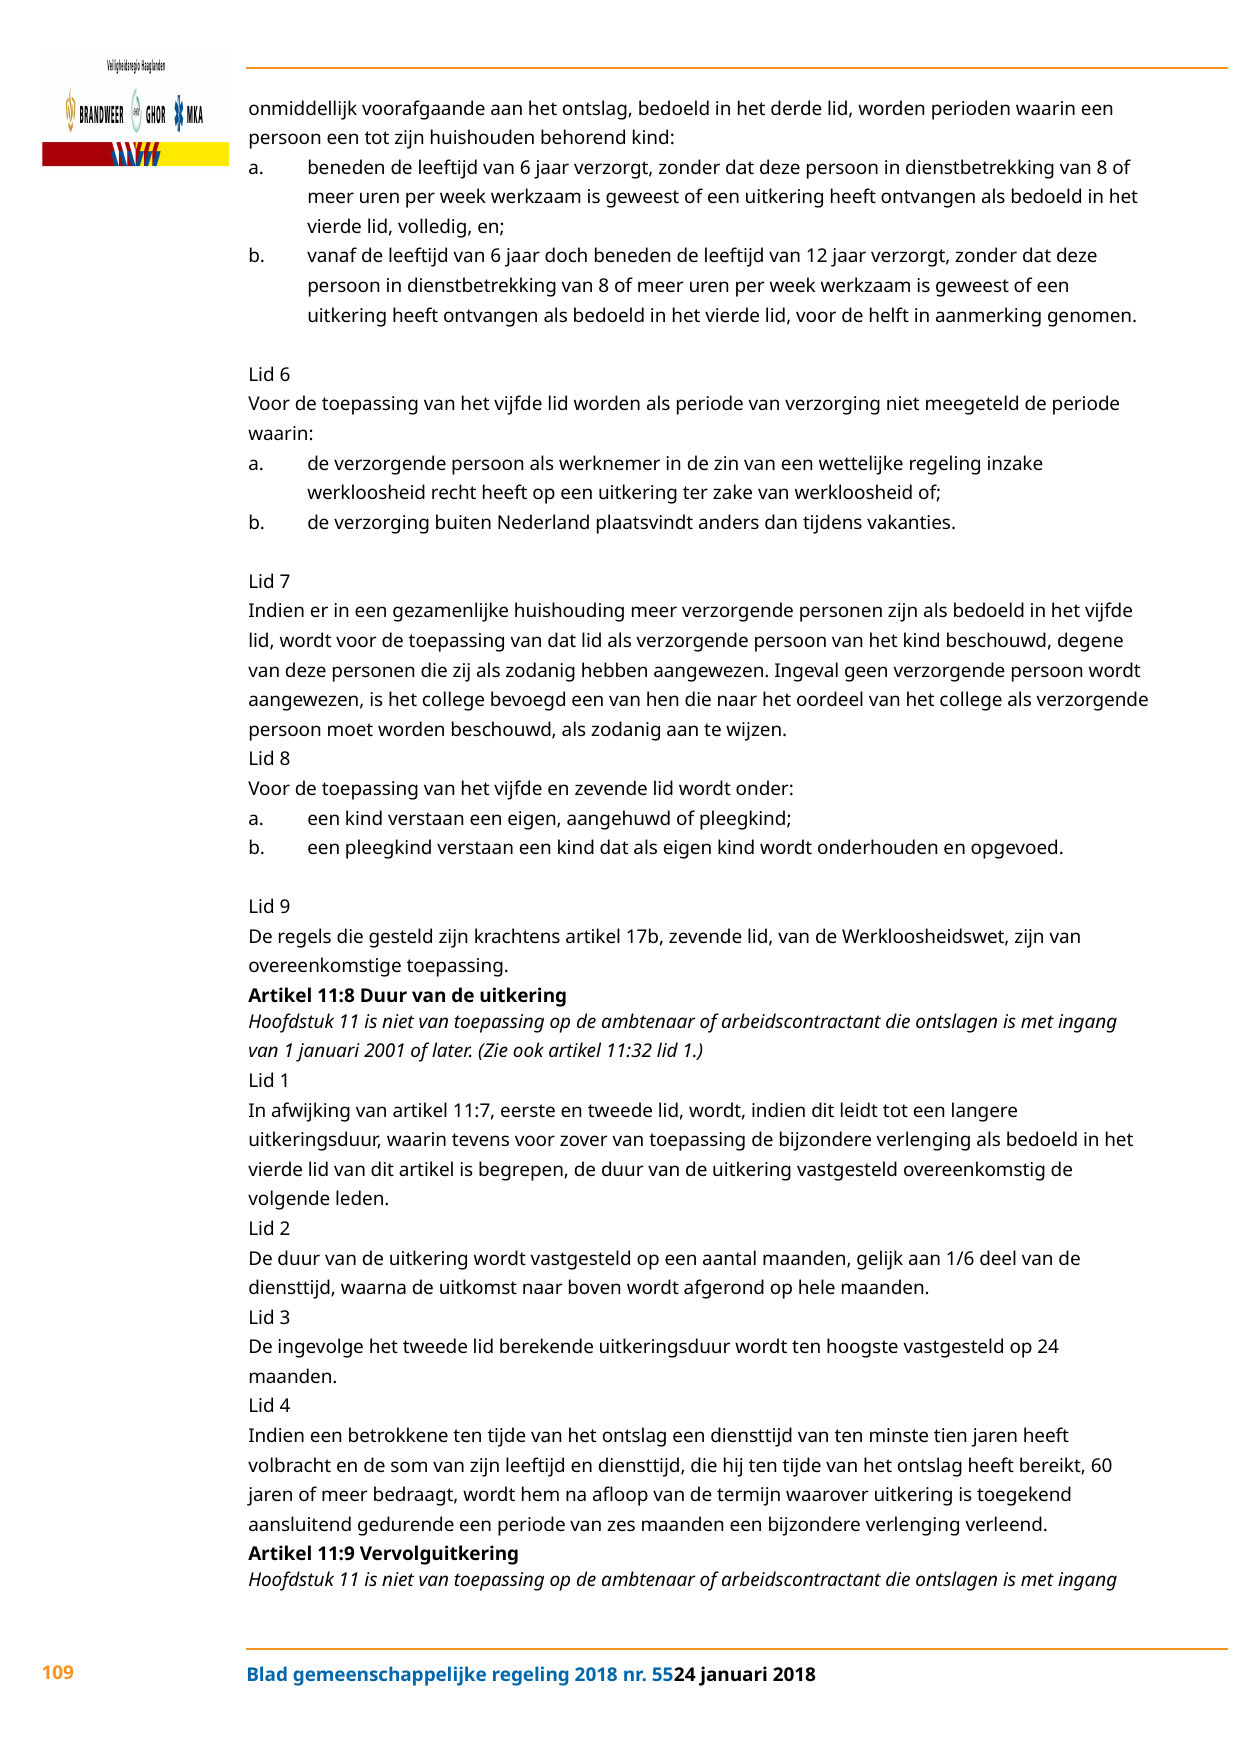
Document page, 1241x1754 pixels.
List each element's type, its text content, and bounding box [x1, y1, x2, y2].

text Lid 2 [248, 1215, 1152, 1241]
text Indien een betrokkene ten tijde van het ontslag een diensttijd van ten minste tien jaren heeft volbracht en de som van zijn leeftijd en diensttijd, die hij ten tijde van het ontslag heeft bereikt, 60 jaren of meer bedraagt, wordt hem na afloop van de termijn waarover uitkering is toegekend aansluitend gedurende een periode van zes maanden een bijzondere verlenging verleend. [248, 1422, 1152, 1537]
text De ingevolge het tweede lid berekende uitkeringsduur wordt ten hoogste vastgesteld op 24 maanden. [248, 1333, 1152, 1389]
text Hoofdstuk 11 is niet van toepassing op de ambtenaar of arbeidscontractant die ontslagen is met ingang [248, 1566, 1152, 1592]
list beneden de leeftijd van 6 jaar verzorgt, zonder dat deze persoon in dienstbetrekking van 8 of meer uren per week werkzaam is geweest of een uitkering heeft ontvangen als bedoeld in het vierde lid, volledig, en; [248, 154, 1152, 239]
text Lid 7 [248, 568, 1152, 594]
text Voor de toepassing van het vijfde en zevende lid wordt onder: [248, 775, 1152, 801]
text Artikel 11:8 Duur van de uitkering [248, 982, 1152, 1008]
list de verzorgende persoon als werknemer in de zin van een wettelijke regeling inzake werkloosheid recht heeft op een uitkering ter zake van werkloosheid of; [248, 450, 1152, 505]
text In afwijking van artikel 11:7, eerste en tweede lid, wordt, indien dit leidt tot een langere uitkeringsduur, waarin tevens voor zover van toepassing de bijzondere verlenging als bedoeld in het vierde lid van dit artikel is begrepen, de duur van de uitkering vastgesteld overeenkomstig de volgende leden. [248, 1097, 1152, 1211]
text onmiddellijk voorafgaande aan het ontslag, bedoeld in het derde lid, worden perioden waarin een persoon een tot zijn huishouden behorend kind: [248, 95, 1152, 150]
list de verzorging buiten Nederland plaatsvindt anders dan tijdens vakanties. [248, 509, 1152, 535]
text Artikel 11:9 Vervolguitkering [248, 1541, 1152, 1566]
list een pleegkind verstaan een kind dat als eigen kind wordt onderhouden en opgevoed. [248, 834, 1152, 860]
text De regels die gesteld zijn krachtens artikel 17b, zevende lid, van de Werkloosheidswet, zijn van overeenkomstige toepassing. [248, 923, 1152, 978]
text De duur van de uitkering wordt vastgesteld op een aantal maanden, gelijk aan 1/6 deel van de diensttijd, waarna de uitkomst naar boven wordt afgerond op hele maanden. [248, 1245, 1152, 1300]
picture [41, 47, 231, 172]
text Lid 4 [248, 1393, 1152, 1418]
text Hoofdstuk 11 is niet van toepassing op de ambtenaar of arbeidscontractant die ontslagen is met ingang van 1 januari 2001 of later. (Zie ook artikel 11:32 lid 1.) [248, 1008, 1152, 1063]
text Lid 6 [248, 361, 1152, 387]
text Indien er in een gezamenlijke huishouding meer verzorgende personen zijn als bedoeld in het vijfde lid, wordt voor de toepassing van dat lid als verzorgende persoon van het kind beschouwd, degene van deze personen die zij als zodanig hebben aangewezen. Ingeval geen verzorgende persoon wordt aangewezen, is het college bevoegd een van hen die naar het oordeel van het college als verzorgende persoon moet worden beschouwd, als zodanig aan te wijzen. [248, 598, 1152, 742]
list vanaf de leeftijd van 6 jaar doch beneden de leeftijd van 12 jaar verzorgt, zonder dat deze persoon in dienstbetrekking van 8 of meer uren per week werkzaam is geweest of een uitkering heeft ontvangen als bedoeld in het vierde lid, voor de helft in aanmerking genomen. [248, 243, 1152, 328]
list een kind verstaan een eigen, aangehuwd of pleegkind; [248, 805, 1152, 831]
text Lid 8 [248, 746, 1152, 771]
text Voor de toepassing van het vijfde lid worden als periode van verzorging niet meegeteld de periode waarin: [248, 391, 1152, 446]
text Lid 1 [248, 1067, 1152, 1093]
text Lid 9 [248, 893, 1152, 919]
text Lid 3 [248, 1304, 1152, 1329]
